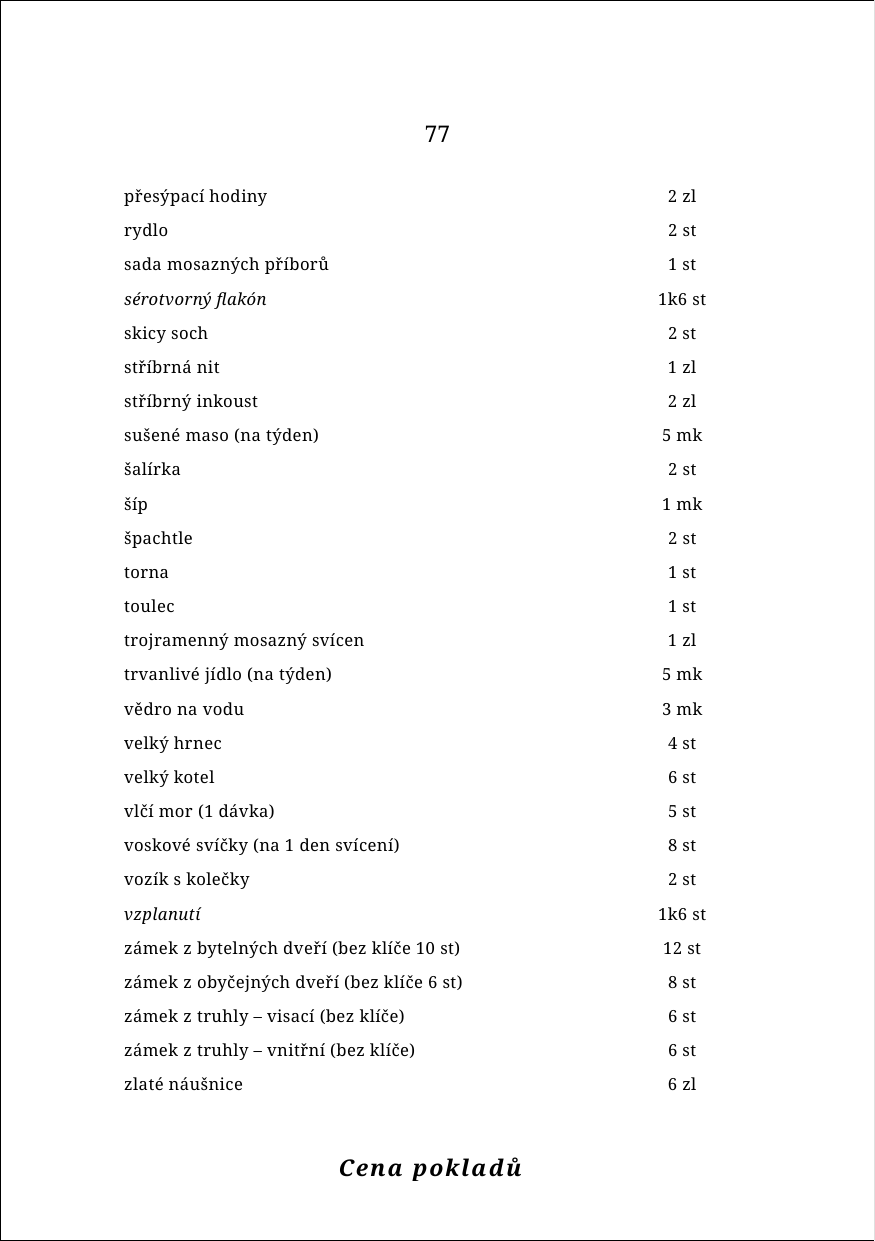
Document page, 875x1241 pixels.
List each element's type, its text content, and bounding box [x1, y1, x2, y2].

table_cell 6 st [608, 1033, 756, 1067]
table_cell 8 st [608, 965, 756, 999]
table_cell 1k6 st [608, 281, 756, 316]
table_cell trojramenný mosazný svícen [118, 623, 608, 657]
table_cell 2 st [608, 521, 756, 555]
table_cell 4 st [608, 726, 756, 760]
table_cell torna [118, 555, 608, 589]
table_cell 2 st [608, 213, 756, 247]
table_cell 2 st [608, 452, 756, 486]
table_cell zámek z⁠ truhly – visací (bez klíče) [118, 999, 608, 1033]
table_cell 1 st [608, 589, 756, 623]
table_cell velký kotel [118, 760, 608, 794]
table_cell skicy soch [118, 316, 608, 350]
table_cell 5 mk [608, 418, 756, 452]
table_cell přesýpací hodiny [118, 179, 608, 213]
table_cell sada mosazných příborů [118, 247, 608, 281]
table_cell toulec [118, 589, 608, 623]
table_cell stříbrná nit [118, 350, 608, 384]
table_cell 6 st [608, 760, 756, 794]
table_cell voskové svíčky (na 1 den svícení) [118, 828, 608, 862]
table_cell 2 zl [608, 179, 756, 213]
table_cell špachtle [118, 521, 608, 555]
table_cell trvanlivé jídlo (na týden) [118, 657, 608, 691]
table_cell 3 mk [608, 691, 756, 726]
table_cell 6 zl [608, 1067, 756, 1101]
table_cell 2 zl [608, 384, 756, 418]
table_cell vzplanutí [118, 896, 608, 931]
table_cell vlčí mor (1 dávka) [118, 794, 608, 828]
table_cell 5 mk [608, 657, 756, 691]
table_cell 1k6 st [608, 896, 756, 931]
table_cell vozík s kolečky [118, 862, 608, 896]
table_cell 8 st [608, 828, 756, 862]
table_cell zlaté náušnice [118, 1067, 608, 1101]
table_cell šíp [118, 486, 608, 521]
table_cell sérotvorný flakón [118, 281, 608, 316]
table_cell 1 st [608, 555, 756, 589]
table_cell zámek z⁠ obyčejných dveří (bez klíče 6 st) [118, 965, 608, 999]
table_cell zámek z⁠ truhly – vnitřní (bez klíče) [118, 1033, 608, 1067]
table_cell velký hrnec [118, 726, 608, 760]
table_cell rydlo [118, 213, 608, 247]
table_cell šalírka [118, 452, 608, 486]
table_cell 1 st [608, 247, 756, 281]
table_cell stříbrný inkoust [118, 384, 608, 418]
table_cell 12 st [608, 931, 756, 965]
table_cell 1 zl [608, 350, 756, 384]
table_cell 2 st [608, 862, 756, 896]
table_cell 6 st [608, 999, 756, 1033]
table_cell 2 st [608, 316, 756, 350]
table_cell 1 zl [608, 623, 756, 657]
table_cell 5 st [608, 794, 756, 828]
table_cell 1 mk [608, 486, 756, 521]
table_cell zámek z⁠ bytelných dveří (bez klíče 10 st) [118, 931, 608, 965]
table_cell sušené maso (na týden) [118, 418, 608, 452]
table_cell vědro na vodu [118, 691, 608, 726]
